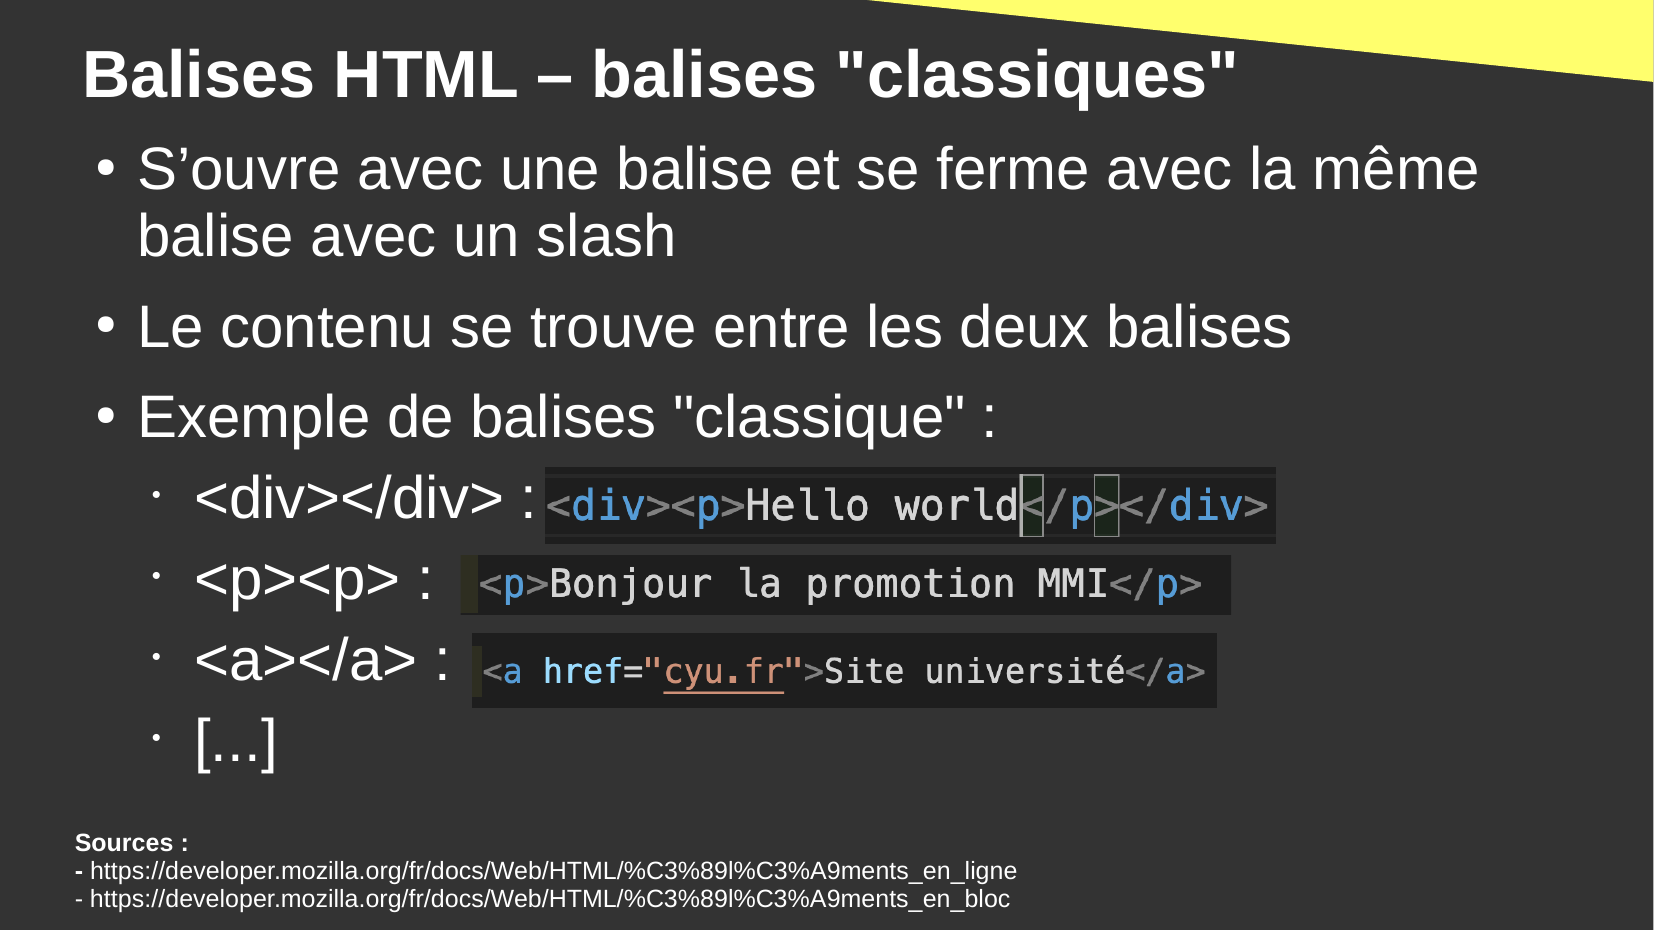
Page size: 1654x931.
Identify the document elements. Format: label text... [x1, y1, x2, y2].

text_box [867, 0, 1654, 82]
list S’ouvre avec une balise et se ferme avec la même balise avec un slash Le contenu se trouve entre les deux balises Exemple de balises "classique" : <div></div> : <p><p> : <a></a> : [...] [80, 135, 1620, 777]
picture [545, 467, 1276, 544]
text_box Sources : - https://developer.mozilla.org/fr/docs/Web/HTML/%C3%89l%C3%A9ments_en_ligne - https://developer.mozilla.org/fr/docs/Web/HTML/%C3%89l%C3%A9ments_en_bloc [59, 821, 1546, 920]
title Balises HTML – balises "classiques" [82, 37, 1571, 122]
picture [472, 633, 1217, 708]
picture [460, 555, 1232, 615]
